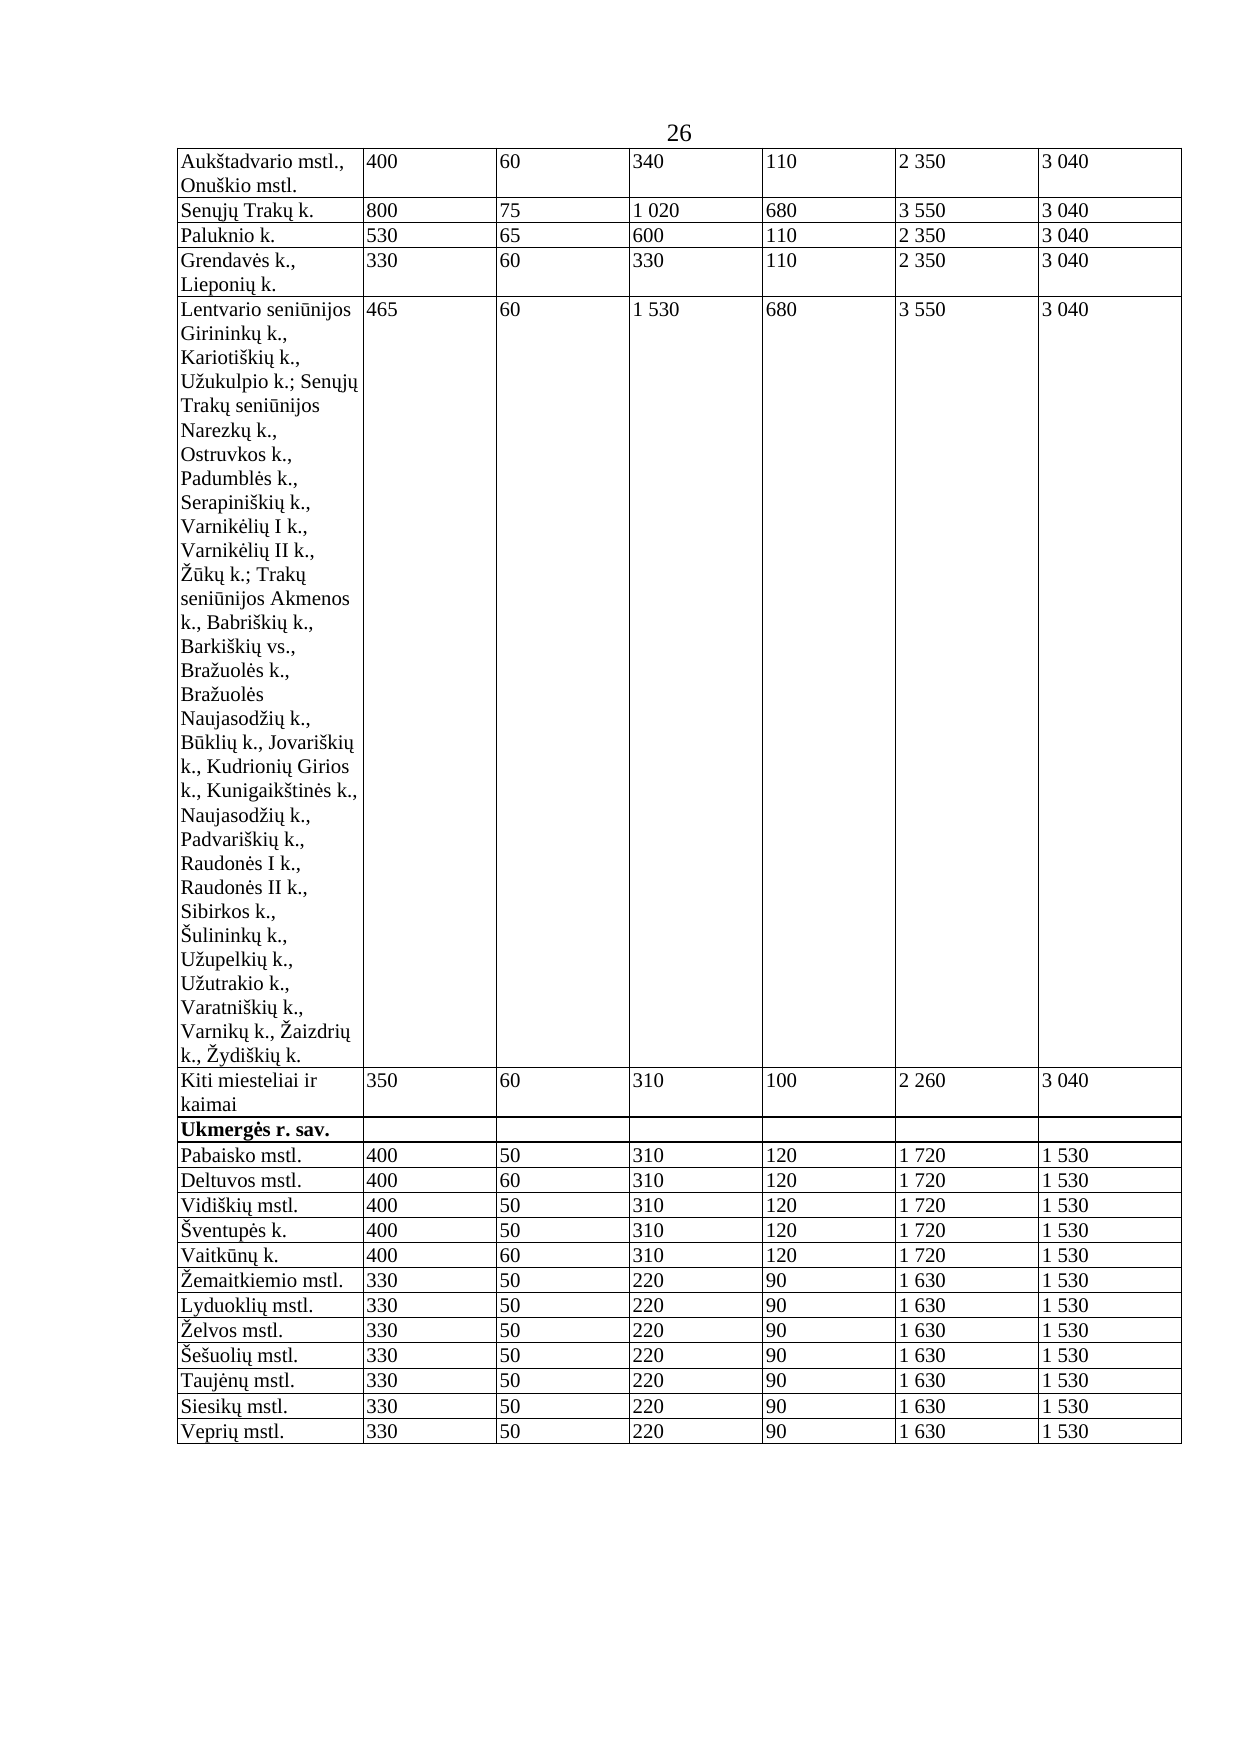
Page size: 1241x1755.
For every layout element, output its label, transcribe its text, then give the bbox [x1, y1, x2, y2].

table_cell 330 [364, 1419, 496, 1443]
table_cell 310 [630, 1193, 762, 1217]
table_cell 120 [763, 1218, 895, 1242]
table_cell 1 530 [1039, 1243, 1181, 1267]
table_cell 2 350 [896, 248, 1038, 296]
table_cell Želvos mstl. [178, 1318, 363, 1342]
table_cell 310 [630, 1218, 762, 1242]
table_cell 90 [763, 1268, 895, 1292]
table_cell 1 530 [1039, 1343, 1181, 1367]
table_cell 60 [497, 1243, 629, 1267]
table_cell Siesikų mstl. [178, 1394, 363, 1418]
table_cell 1 530 [1039, 1369, 1181, 1392]
table_cell 220 [630, 1268, 762, 1292]
table_cell 220 [630, 1419, 762, 1443]
table_cell 330 [364, 1343, 496, 1367]
table_cell 3 040 [1039, 248, 1181, 296]
table_cell 400 [364, 1218, 496, 1242]
table_cell 60 [497, 149, 629, 197]
table_cell [497, 1118, 629, 1141]
table_cell 340 [630, 149, 762, 197]
table_cell 50 [497, 1268, 629, 1292]
table_cell 90 [763, 1419, 895, 1443]
table_cell 530 [364, 223, 496, 247]
table_cell 400 [364, 1243, 496, 1267]
table_cell 75 [497, 198, 629, 222]
table_cell 800 [364, 198, 496, 222]
table_cell 220 [630, 1318, 762, 1342]
table_cell 1 530 [1039, 1293, 1181, 1317]
table_cell 680 [763, 198, 895, 222]
table_cell 600 [630, 223, 762, 247]
table_cell Deltuvos mstl. [178, 1168, 363, 1192]
table_cell 3 550 [896, 297, 1038, 1067]
table_cell 50 [497, 1343, 629, 1367]
table_cell Žemaitkiemio mstl. [178, 1268, 363, 1292]
table_cell 1 630 [896, 1419, 1038, 1443]
table_cell 465 [364, 297, 496, 1067]
table_cell 3 040 [1039, 223, 1181, 247]
table_cell 350 [364, 1068, 496, 1116]
table_cell 1 530 [1039, 1143, 1181, 1167]
table_cell Kiti miesteliai ir kaimai [178, 1068, 363, 1116]
table_cell 330 [630, 248, 762, 296]
table_cell 2 260 [896, 1068, 1038, 1116]
table_cell 120 [763, 1193, 895, 1217]
table_cell Ukmergės r. sav. [178, 1118, 363, 1141]
table_cell 100 [763, 1068, 895, 1116]
table_cell 120 [763, 1168, 895, 1192]
table_cell 90 [763, 1394, 895, 1418]
table_cell 3 040 [1039, 1068, 1181, 1116]
table_cell 330 [364, 1369, 496, 1392]
table_cell Veprių mstl. [178, 1419, 363, 1443]
table_cell 330 [364, 1268, 496, 1292]
table_cell 400 [364, 149, 496, 197]
table_cell 1 720 [896, 1168, 1038, 1192]
table_cell Senųjų Trakų k. [178, 198, 363, 222]
table_cell 1 530 [630, 297, 762, 1067]
table_cell 120 [763, 1243, 895, 1267]
table_cell Pabaisko mstl. [178, 1143, 363, 1167]
table_cell 60 [497, 1168, 629, 1192]
table_cell 1 630 [896, 1369, 1038, 1392]
table_cell 310 [630, 1243, 762, 1267]
table_cell Lyduoklių mstl. [178, 1293, 363, 1317]
table_cell 50 [497, 1293, 629, 1317]
table_cell 1 530 [1039, 1394, 1181, 1418]
table_cell 65 [497, 223, 629, 247]
table_cell [763, 1118, 895, 1141]
table_cell 1 530 [1039, 1268, 1181, 1292]
table_cell 1 630 [896, 1268, 1038, 1292]
table_cell 330 [364, 248, 496, 296]
table_cell 50 [497, 1419, 629, 1443]
table_cell 220 [630, 1394, 762, 1418]
table_cell 1 720 [896, 1193, 1038, 1217]
table_cell 220 [630, 1369, 762, 1392]
table_cell 1 530 [1039, 1318, 1181, 1342]
table_cell [1039, 1118, 1181, 1141]
table_cell 400 [364, 1193, 496, 1217]
table_cell 1 530 [1039, 1168, 1181, 1192]
table_cell 1 720 [896, 1218, 1038, 1242]
table_cell 110 [763, 248, 895, 296]
table_cell 60 [497, 297, 629, 1067]
table_cell 120 [763, 1143, 895, 1167]
table_cell 310 [630, 1143, 762, 1167]
table_cell 1 720 [896, 1143, 1038, 1167]
table_cell 2 350 [896, 223, 1038, 247]
table_cell 2 350 [896, 149, 1038, 197]
table_cell 220 [630, 1293, 762, 1317]
table_cell 90 [763, 1293, 895, 1317]
table_cell 90 [763, 1343, 895, 1367]
table_cell Vaitkūnų k. [178, 1243, 363, 1267]
table_cell 50 [497, 1394, 629, 1418]
table_cell 1 020 [630, 198, 762, 222]
table_cell 50 [497, 1369, 629, 1392]
table_cell [896, 1118, 1038, 1141]
table_cell 3 040 [1039, 149, 1181, 197]
table_cell Paluknio k. [178, 223, 363, 247]
table_cell 1 630 [896, 1343, 1038, 1367]
table_cell 50 [497, 1143, 629, 1167]
table_cell 50 [497, 1318, 629, 1342]
table_cell 400 [364, 1168, 496, 1192]
table_cell 310 [630, 1168, 762, 1192]
table_cell 400 [364, 1143, 496, 1167]
table_cell Grendavės k., Lieponių k. [178, 248, 363, 296]
table_cell 110 [763, 223, 895, 247]
table_cell 1 530 [1039, 1218, 1181, 1242]
table_cell 3 040 [1039, 198, 1181, 222]
table_cell Šešuolių mstl. [178, 1343, 363, 1367]
table_cell 1 720 [896, 1243, 1038, 1267]
table_cell [364, 1118, 496, 1141]
table_cell Lentvario seniūnijos Girininkų k., Kariotiškių k., Užukulpio k.; Senųjų Trakų seniūnijos Narezkų k., Ostruvkos k., Padumblės k., Serapiniškių k., Varnikėlių I k., Varnikėlių II k., Žūkų k.; Trakų seniūnijos Akmenos k., Babriškių k., Barkiškių vs., Bražuolės k., Bražuolės Naujasodžių k., Būklių k., Jovariškių k., Kudrionių Girios k., Kunigaikštinės k., Naujasodžių k., Padvariškių k., Raudonės I k., Raudonės II k., Sibirkos k., Šulininkų k., Užupelkių k., Užutrakio k., Varatniškių k., Varnikų k., Žaizdrių k., Žydiškių k. [178, 297, 363, 1067]
table_cell 1 630 [896, 1394, 1038, 1418]
table_cell [630, 1118, 762, 1141]
table_cell Šventupės k. [178, 1218, 363, 1242]
table_cell 50 [497, 1193, 629, 1217]
table_cell 330 [364, 1318, 496, 1342]
table_cell 1 630 [896, 1318, 1038, 1342]
table_cell 60 [497, 248, 629, 296]
table_cell Taujėnų mstl. [178, 1369, 363, 1392]
table_cell 90 [763, 1318, 895, 1342]
table_cell 60 [497, 1068, 629, 1116]
table_cell Vidiškių mstl. [178, 1193, 363, 1217]
table_cell 1 630 [896, 1293, 1038, 1317]
table_cell 3 550 [896, 198, 1038, 222]
table_cell 1 530 [1039, 1419, 1181, 1443]
table_cell 110 [763, 149, 895, 197]
table_cell 680 [763, 297, 895, 1067]
table_cell 310 [630, 1068, 762, 1116]
table_cell 90 [763, 1369, 895, 1392]
table_cell Aukštadvario mstl., Onuškio mstl. [178, 149, 363, 197]
table_cell 1 530 [1039, 1193, 1181, 1217]
table_cell 220 [630, 1343, 762, 1367]
table_cell 330 [364, 1293, 496, 1317]
table_cell 330 [364, 1394, 496, 1418]
table_cell 3 040 [1039, 297, 1181, 1067]
table_cell 50 [497, 1218, 629, 1242]
